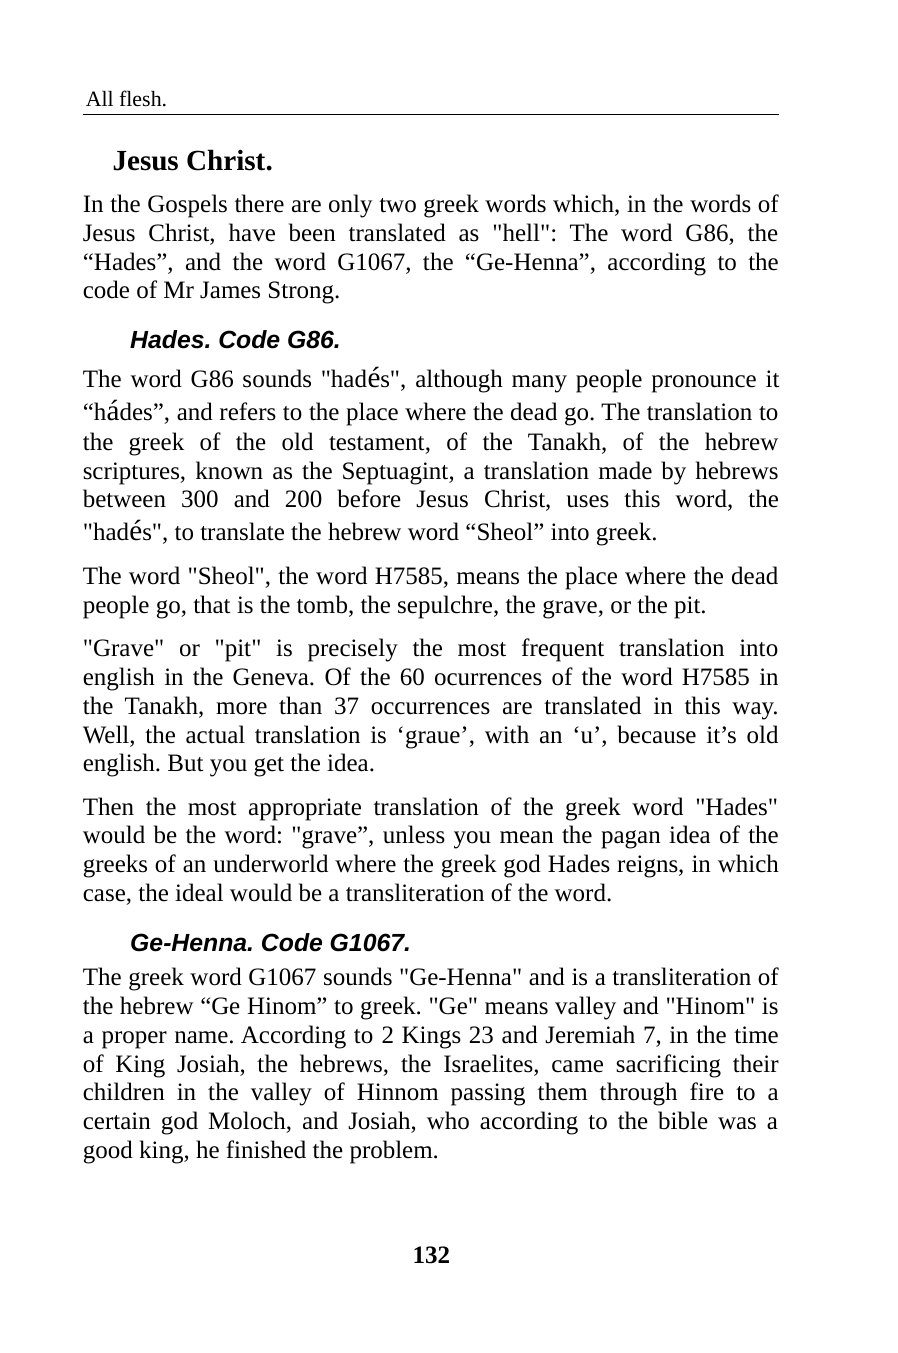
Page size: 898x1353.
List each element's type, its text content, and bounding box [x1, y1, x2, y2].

text "Grave" or "pit" is precisely the most frequent translation into english in the Geneva. Of the 60 ocurrences of the word H7585 in the Tanakh, more than 37 occurrences are translated in this way. Well, the actual translation is ‘graue’, with an ‘u’, because it’s old english. But you get the idea. [83, 633, 779, 777]
subtitle Jesus Christ. [112, 143, 779, 177]
text The word G86 sounds "hadés", although many people pronounce it “hádes”, and refers to the place where the dead go. The translation to the greek of the old testament, of the Tanakh, of the hebrew scriptures, known as the Septuagint, a translation made by hebrews between 300 and 200 before Jesus Christ, uses this word, the "hadés", to translate the hebrew word “Sheol” into greek. [83, 360, 779, 547]
text The word "Sheol", the word H7585, means the place where the dead people go, that is the tomb, the sepulchre, the grave, or the pit. [83, 561, 779, 619]
subtitle Ge-Henna. Code G1067. [130, 928, 779, 956]
text The greek word G1067 sounds "Ge-Henna" and is a transliteration of the hebrew “Ge Hinom” to greek. "Ge" means valley and "Hinom" is a proper name. According to 2 Kings 23 and Jeremiah 7, in the time of King Josiah, the hebrews, the Israelites, came sacrificing their children in the valley of Hinnom passing them through fire to a certain god Moloch, and Josiah, who according to the bible was a good king, he finished the problem. [83, 962, 779, 1164]
text Then the most appropriate translation of the greek word "Hades" would be the word: "grave”, unless you mean the pagan idea of the greeks of an underworld where the greek god Hades reigns, in which case, the ideal would be a transliteration of the word. [83, 792, 779, 907]
subtitle Hades. Code G86. [130, 325, 779, 354]
text In the Gospels there are only two greek words which, in the words of Jesus Christ, have been translated as "hell": The word G86, the “Hades”, and the word G1067, the “Ge-Henna”, according to the code of Mr James Strong. [83, 189, 779, 304]
